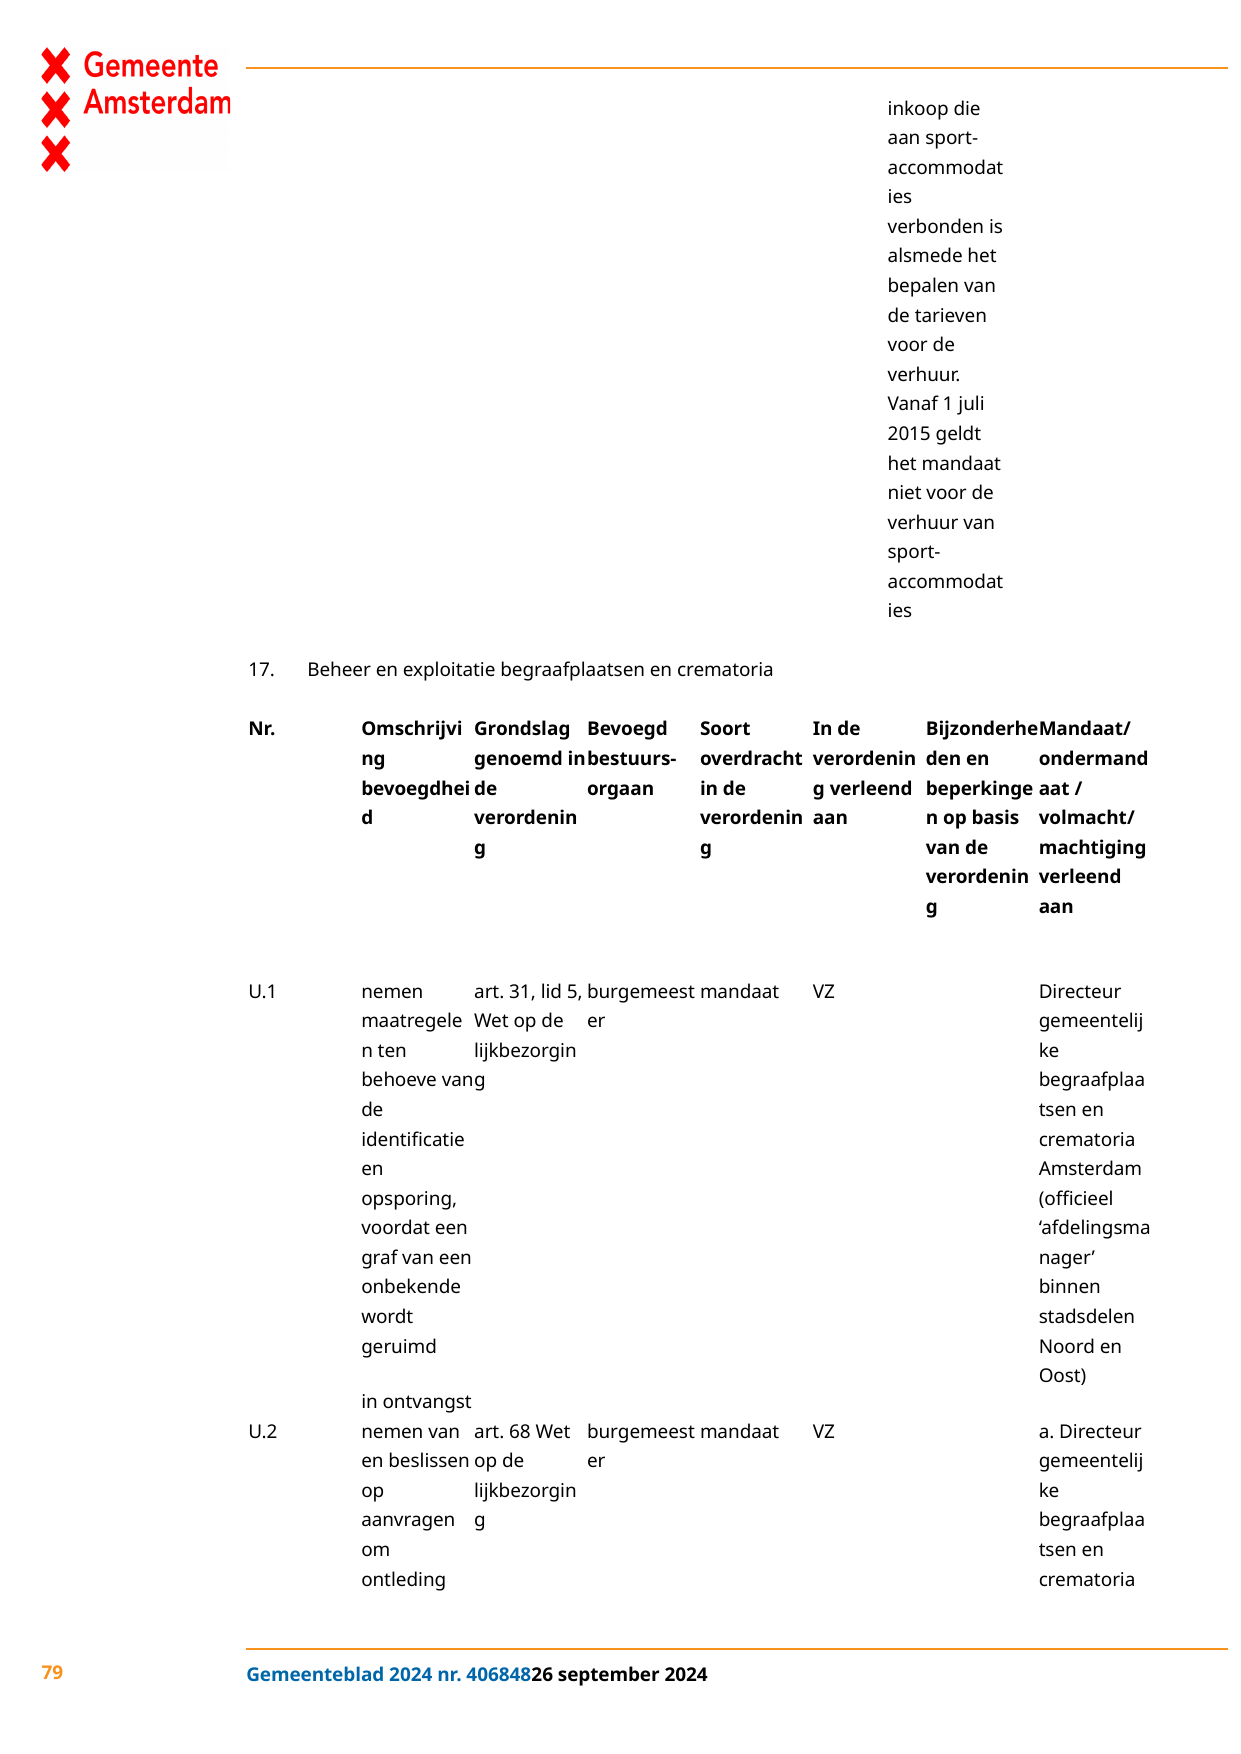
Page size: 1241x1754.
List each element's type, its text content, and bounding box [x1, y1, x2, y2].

table_cell [926, 948, 1038, 1388]
list Beheer en exploitatie begraafplaatsen en crematoria [248, 656, 1152, 682]
table_cell burgemeester [587, 948, 700, 1388]
table_cell [355, 95, 461, 623]
table_cell [781, 95, 887, 623]
table_header Bevoegd bestuurs-orgaan [587, 686, 700, 948]
table_cell mandaat [700, 948, 813, 1388]
picture [41, 47, 231, 172]
table_cell [674, 95, 781, 623]
table_cell mandaat [700, 1388, 813, 1591]
table_header Nr. [248, 686, 361, 948]
table_cell inkoop die aan sport-accommodaties verbonden is alsmede het bepalen van de tarieven voor de verhuur. Vanaf 1 juli 2015 geldt het mandaat niet voor de verhuur van sport-accommodaties [888, 95, 1003, 623]
table_cell VZ [813, 948, 926, 1388]
table_cell burgemeester [587, 1388, 700, 1591]
table_cell [248, 95, 354, 623]
table_cell [461, 95, 568, 623]
table_cell art. 68 Wet op de lijkbezorging [474, 1388, 587, 1591]
table_cell [568, 95, 674, 623]
table_header Soort overdracht in de verordening [700, 686, 813, 948]
table_cell [1003, 95, 1152, 623]
table_cell art. 31, lid 5, Wet op de lijkbezorging [474, 948, 587, 1388]
table_cell a. Directeur gemeentelijke begraafplaatsen en crematoria [1039, 1388, 1152, 1591]
table_cell nemen maatregelen ten behoeve van de identificatie en opsporing, voordat een graf van een onbekende wordt geruimd [361, 948, 474, 1388]
table_cell U.2 [248, 1388, 361, 1591]
table_header In de verordening verleend aan [813, 686, 926, 948]
table_cell Directeur gemeentelijke begraafplaatsen en crematoria Amsterdam (officieel ‘afdelingsmanager’ binnen stadsdelen Noord en Oost) [1039, 948, 1152, 1388]
table_cell in ontvangst nemen van en beslissen op aanvragen om ontleding [361, 1388, 474, 1591]
table_cell U.1 [248, 948, 361, 1388]
table_cell [926, 1388, 1038, 1591]
table_header Omschrijving bevoegdheid [361, 686, 474, 948]
table_cell VZ [813, 1388, 926, 1591]
table_header Mandaat/ ondermandaat / volmacht/machtiging verleend aan [1039, 686, 1152, 948]
table_header Bijzonderheden en beperkingen op basis van de verordening [926, 686, 1038, 948]
table_header Grondslag genoemd in de verordening [474, 686, 587, 948]
